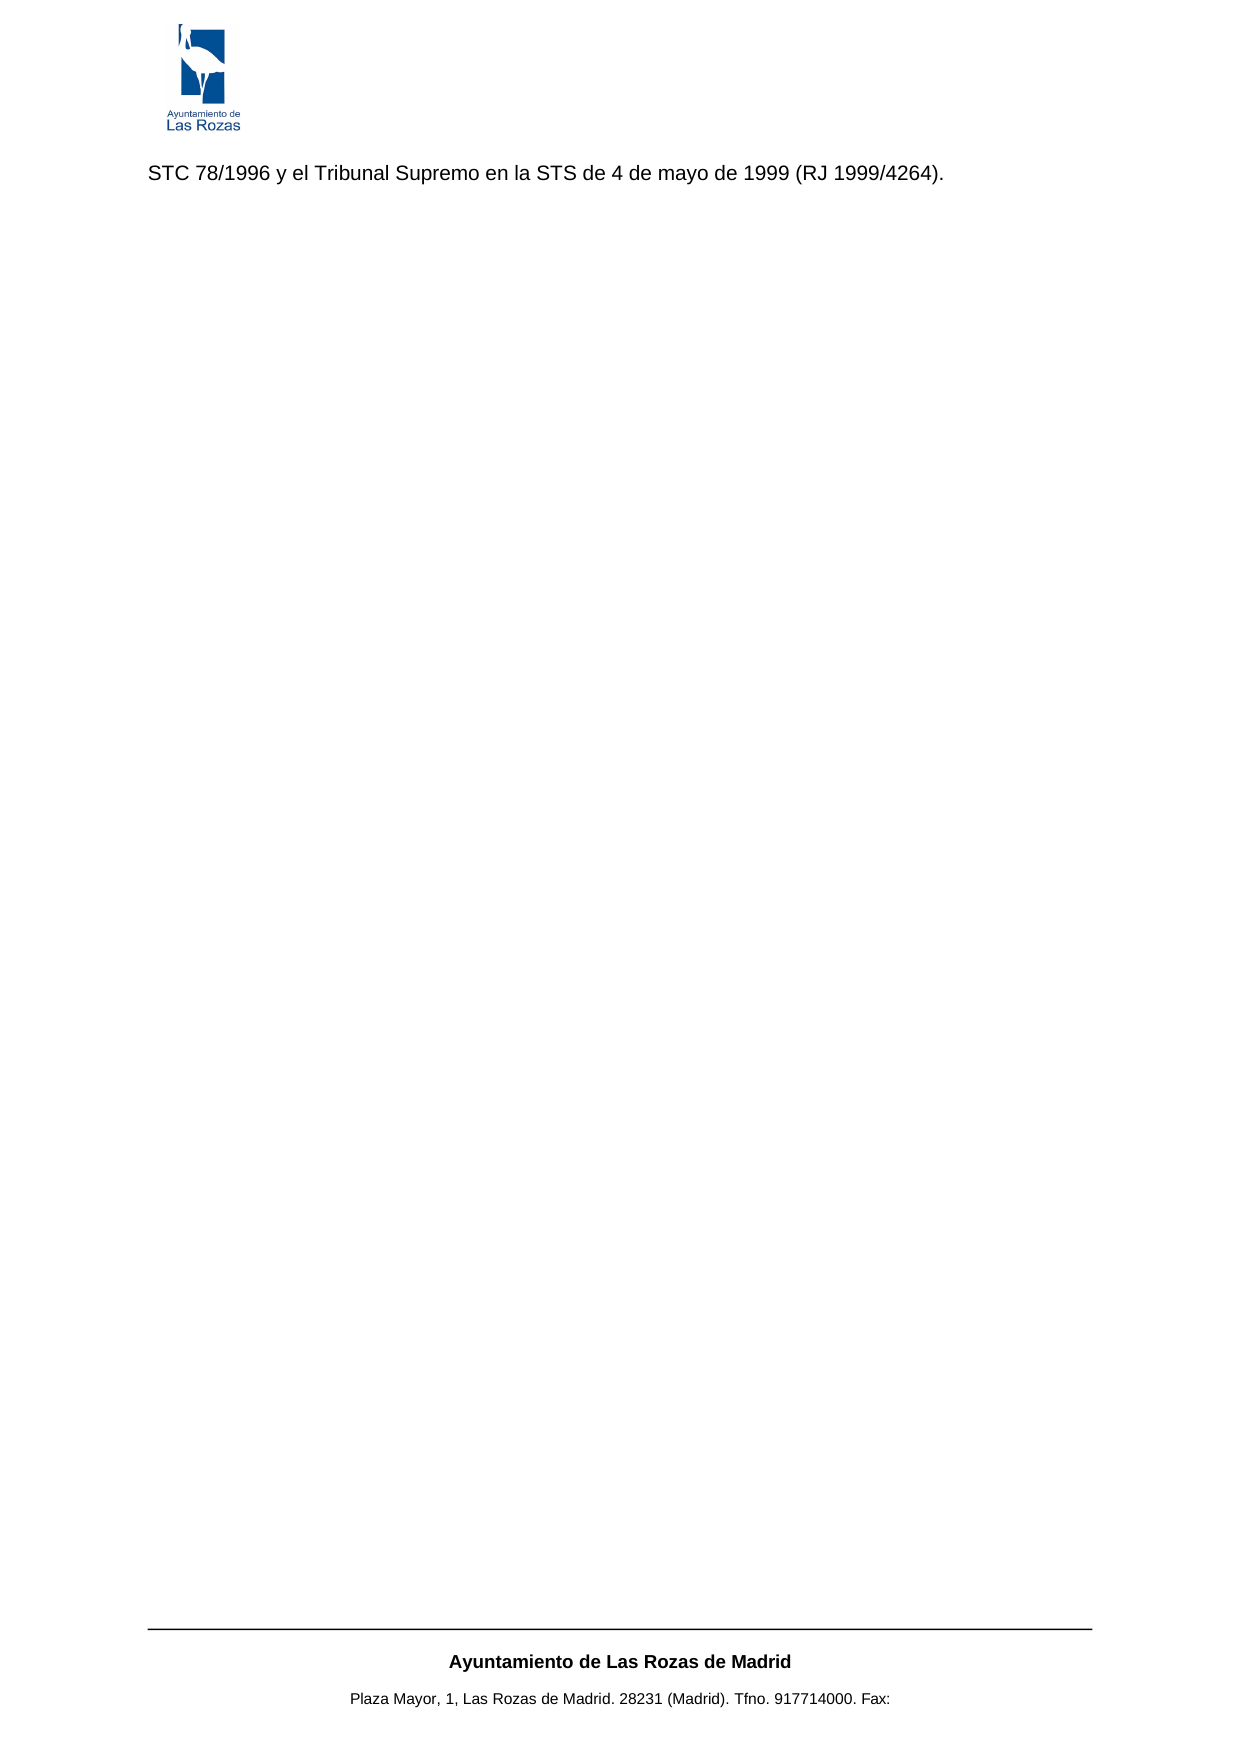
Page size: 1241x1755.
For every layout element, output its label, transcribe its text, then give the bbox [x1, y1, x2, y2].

text STC 78/1996 y el Tribunal Supremo en la STS de 4 de mayo de 1999 (RJ 1999/4264). [148, 161, 1093, 185]
